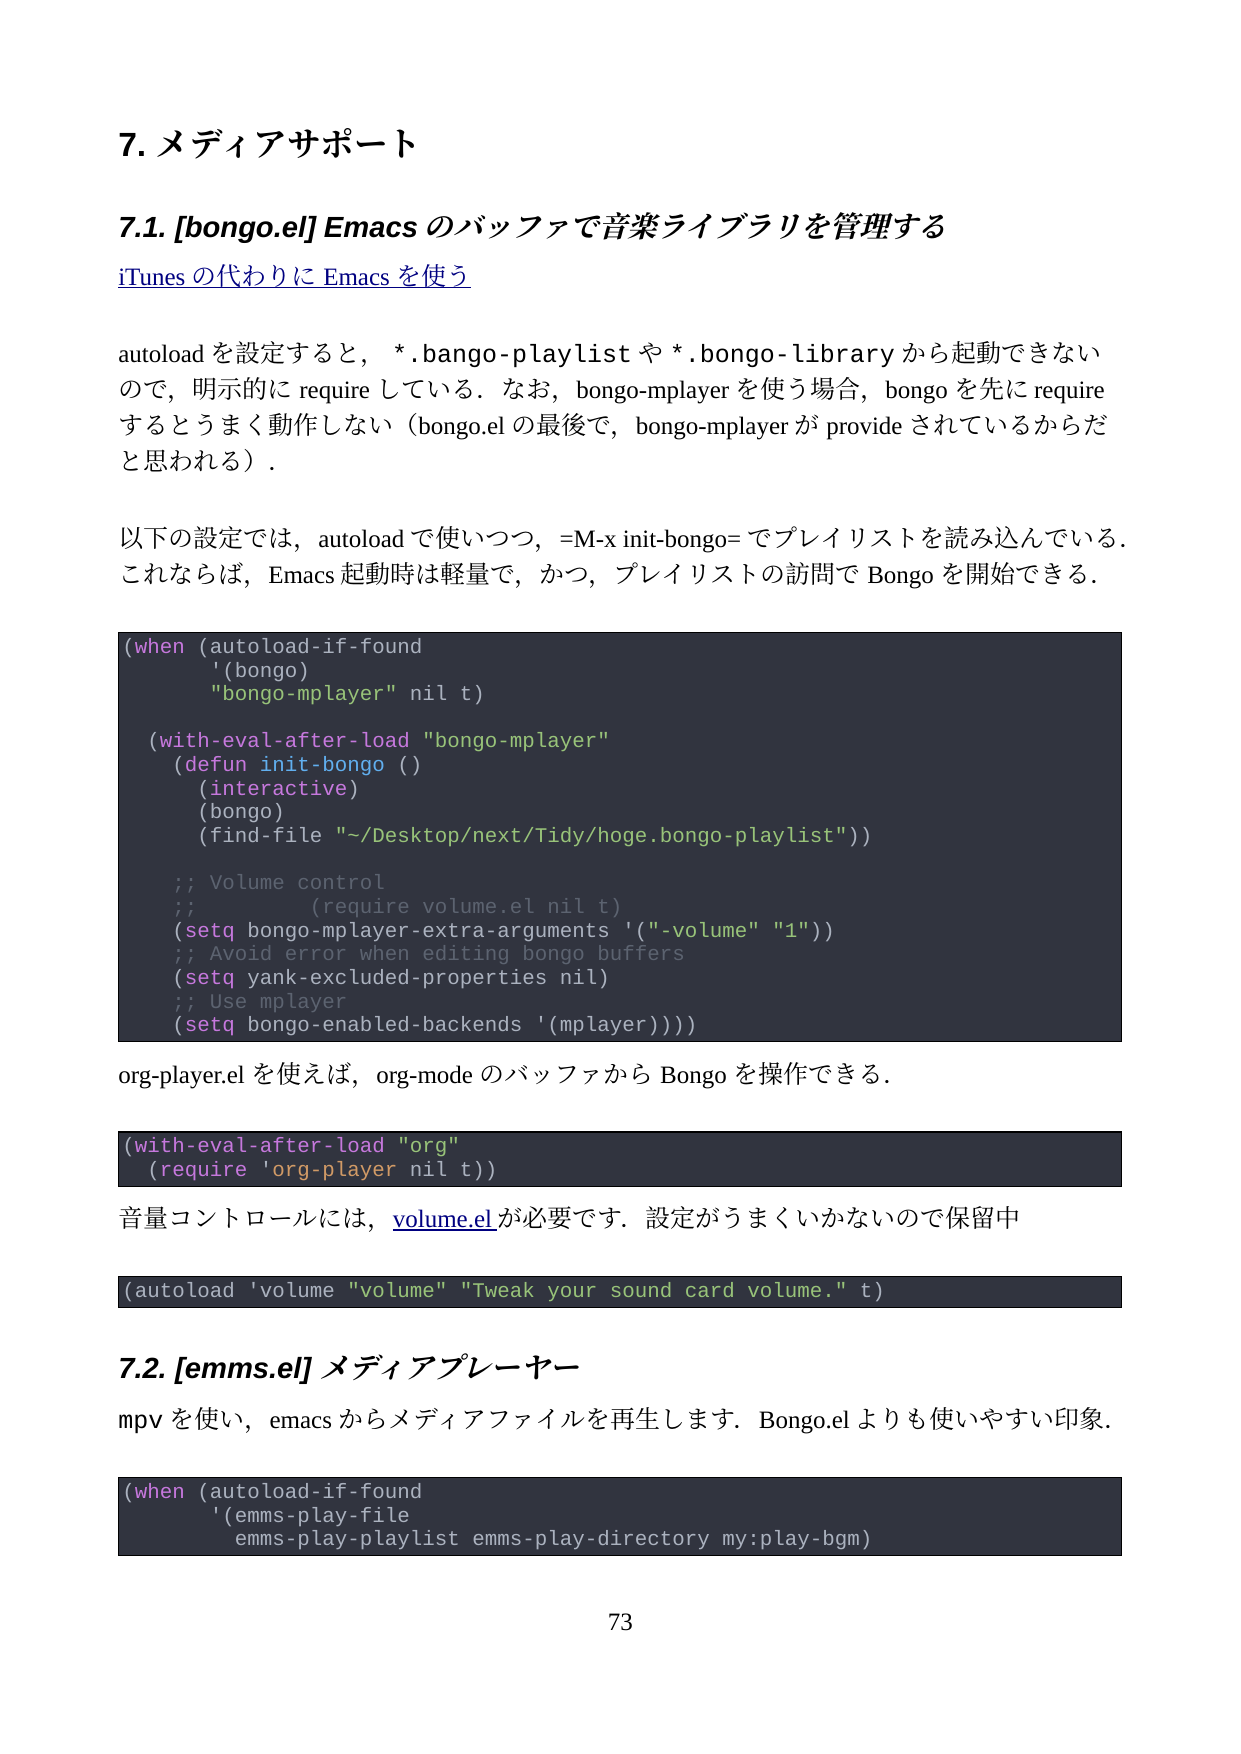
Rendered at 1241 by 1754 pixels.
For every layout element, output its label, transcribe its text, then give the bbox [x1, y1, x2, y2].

text autoload を設定すると， *.bango-playlist や *.bongo-library から起動できないので，明示的に require している．なお，bongo-mplayer を使う場合，bongo を先にrequireするとうまく動作しない（bongo.el の最後で，bongo-mplayer が provide されているからだと思われる）． [118, 333, 1122, 506]
text '(bongo) [119, 656, 1121, 679]
text ;; (require volume.el nil t) [119, 892, 1121, 916]
text (with-eval-after-load "org" [119, 1133, 1121, 1155]
text (defun init-bongo () [119, 750, 1121, 774]
text ;; Volume control [119, 868, 1121, 892]
text (find-file "~/Desktop/next/Tidy/hoge.bongo-playlist")) [119, 821, 1121, 845]
text (setq yank-excluded-properties nil) [119, 963, 1121, 987]
text (setq bongo-enabled-backends '(mplayer)))) [119, 1010, 1121, 1041]
subtitle [emms.el] メディアプレーヤー [118, 1345, 1122, 1387]
subtitle [bongo.el] Emacsのバッファで音楽ライブラリを管理する [118, 204, 1122, 246]
text '(emms-play-file [119, 1501, 1121, 1524]
text (when (autoload-if-found [119, 1478, 1121, 1501]
text ;; Avoid error when editing bongo buffers [119, 939, 1121, 963]
text (bongo) [119, 797, 1121, 821]
text (with-eval-after-load "bongo-mplayer" [119, 727, 1121, 750]
text 以下の設定では，autoload で使いつつ，=M-x init-bongo= でプレイリストを読み込んでいる．これならば，Emacs起動時は軽量で，かつ，プレイリストの訪問で Bongo を開始できる． [118, 519, 1122, 619]
text (autoload 'volume "volume" "Tweak your sound card volume." t) [119, 1277, 1121, 1307]
text mpv を使い，emacs からメディアファイルを再生します．Bongo.elよりも使いやすい印象． [118, 1399, 1122, 1464]
text (interactive) [119, 774, 1121, 797]
text org-player.el を使えば，org-mode のバッファから Bongo を操作できる． [118, 1054, 1122, 1119]
text "bongo-mplayer" nil t) [119, 679, 1121, 703]
text (require 'org-player nil t)) [119, 1155, 1121, 1186]
text 音量コントロールには，volume.elが必要です．設定がうまくいかないので保留中 [118, 1199, 1122, 1264]
text iTunes の代わりに Emacs を使う [118, 258, 1122, 321]
text emms-play-playlist emms-play-directory my:play-bgm) [119, 1524, 1121, 1555]
text (setq bongo-mplayer-extra-arguments '("-volume" "1")) [119, 916, 1121, 939]
subtitle メディアサポート [118, 118, 1122, 166]
text ;; Use mplayer [119, 987, 1121, 1010]
text (when (autoload-if-found [119, 633, 1121, 656]
